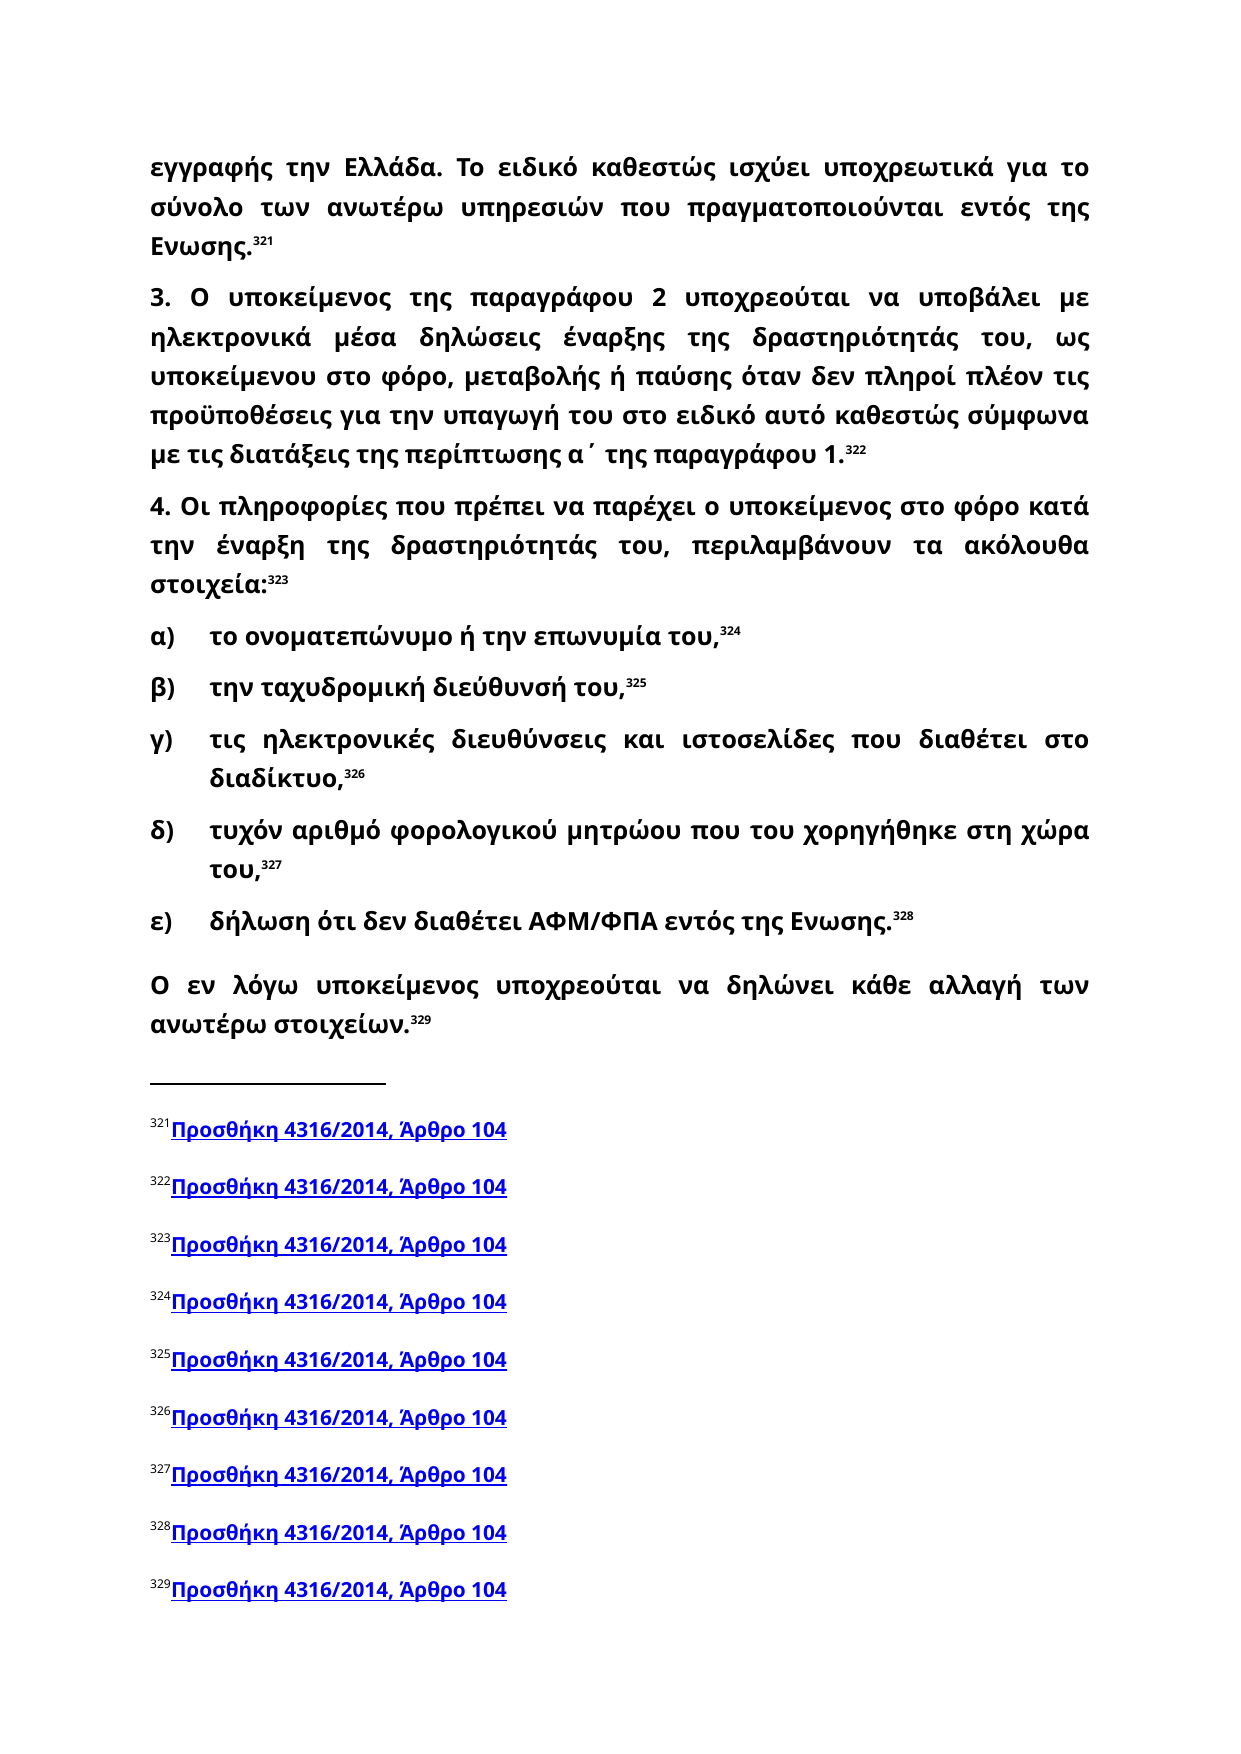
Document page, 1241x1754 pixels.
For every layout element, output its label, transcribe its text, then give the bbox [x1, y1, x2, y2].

text Προσθήκη 4316/2014, Άρθρο 104 [150, 1172, 1090, 1201]
text Προσθήκη 4316/2014, Άρθρο 104 [150, 1518, 1090, 1546]
text Προσθήκη 4316/2014, Άρθρο 104 [150, 1345, 1090, 1373]
text Προσθήκη 4316/2014, Άρθρο 104 [150, 1115, 1090, 1143]
list α) το ονοματεπώνυμο ή την επωνυμία του, [150, 618, 1090, 652]
text Ο εν λόγω υποκείμενος υποχρεούται να δηλώνει κάθε αλλαγή των ανωτέρω στοιχείων. [150, 967, 1090, 1041]
text Προσθήκη 4316/2014, Άρθρο 104 [150, 1460, 1090, 1489]
list δ) τυχόν αριθμό φορολογικού μητρώου που του χορηγήθηκε στη χώρα του, [150, 812, 1090, 886]
text Προσθήκη 4316/2014, Άρθρο 104 [150, 1403, 1090, 1431]
text Προσθήκη 4316/2014, Άρθρο 104 [150, 1230, 1090, 1258]
list γ) τις ηλεκτρονικές διευθύνσεις και ιστοσελίδες που διαθέτει στο διαδίκτυο, [150, 722, 1090, 795]
text εγγραφής την Ελλάδα. Το ειδικό καθεστώς ισχύει υποχρεωτικά για το σύνολο των ανωτέρω υπηρεσιών που πραγματοποιούνται εντός της Ενωσης. [150, 150, 1090, 262]
text Προσθήκη 4316/2014, Άρθρο 104 [150, 1287, 1090, 1316]
list β) την ταχυδρομική διεύθυνσή του, [150, 670, 1090, 704]
text 3. Ο υποκείμενος της παραγράφου 2 υποχρεούται να υποβάλει με ηλεκτρονικά μέσα δηλώσεις έναρξης της δραστηριότητάς του, ως υποκείμενου στο φόρο, μεταβολής ή παύσης όταν δεν πληροί πλέον τις προϋποθέσεις για την υπαγωγή του στο ειδικό αυτό καθεστώς σύμφωνα με τις διατάξεις της περίπτωσης α΄ της παραγράφου 1. [150, 280, 1090, 471]
text 4. Οι πληροφορίες που πρέπει να παρέχει ο υποκείμενος στο φόρο κατά την έναρξη της δραστηριότητάς του, περιλαμβάνουν τα ακόλουθα στοιχεία: [150, 488, 1090, 601]
text Προσθήκη 4316/2014, Άρθρο 104 [150, 1576, 1090, 1604]
list ε) δήλωση ότι δεν διαθέτει ΑΦΜ/ΦΠΑ εντός της Ενωσης. [150, 903, 1090, 937]
